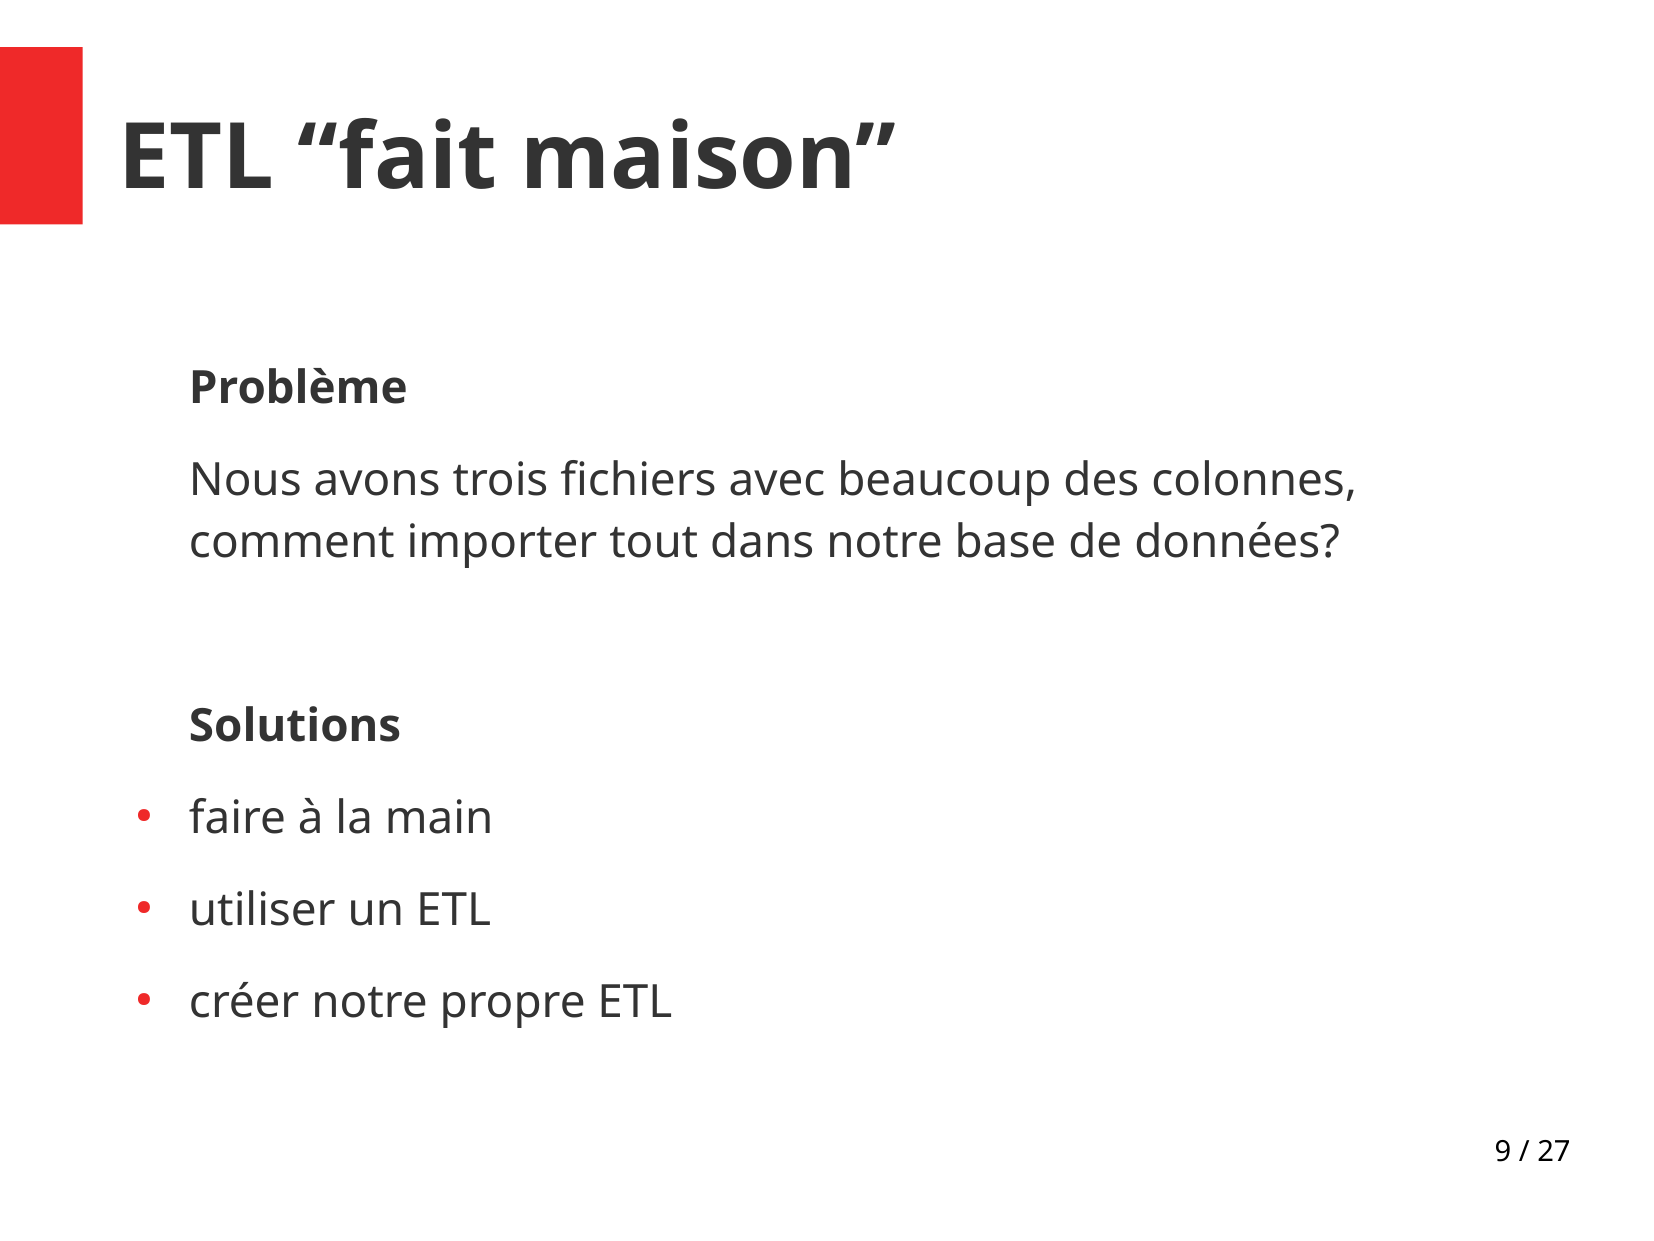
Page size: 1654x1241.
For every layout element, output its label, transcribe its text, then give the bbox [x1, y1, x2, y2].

list Problème Nous avons trois fichiers avec beaucoup des colonnes, comment importer tout dans notre base de données? Solutions faire à la main utiliser un ETL créer notre propre ETL [118, 354, 1536, 1074]
title ETL “fait maison” [118, 49, 1571, 257]
